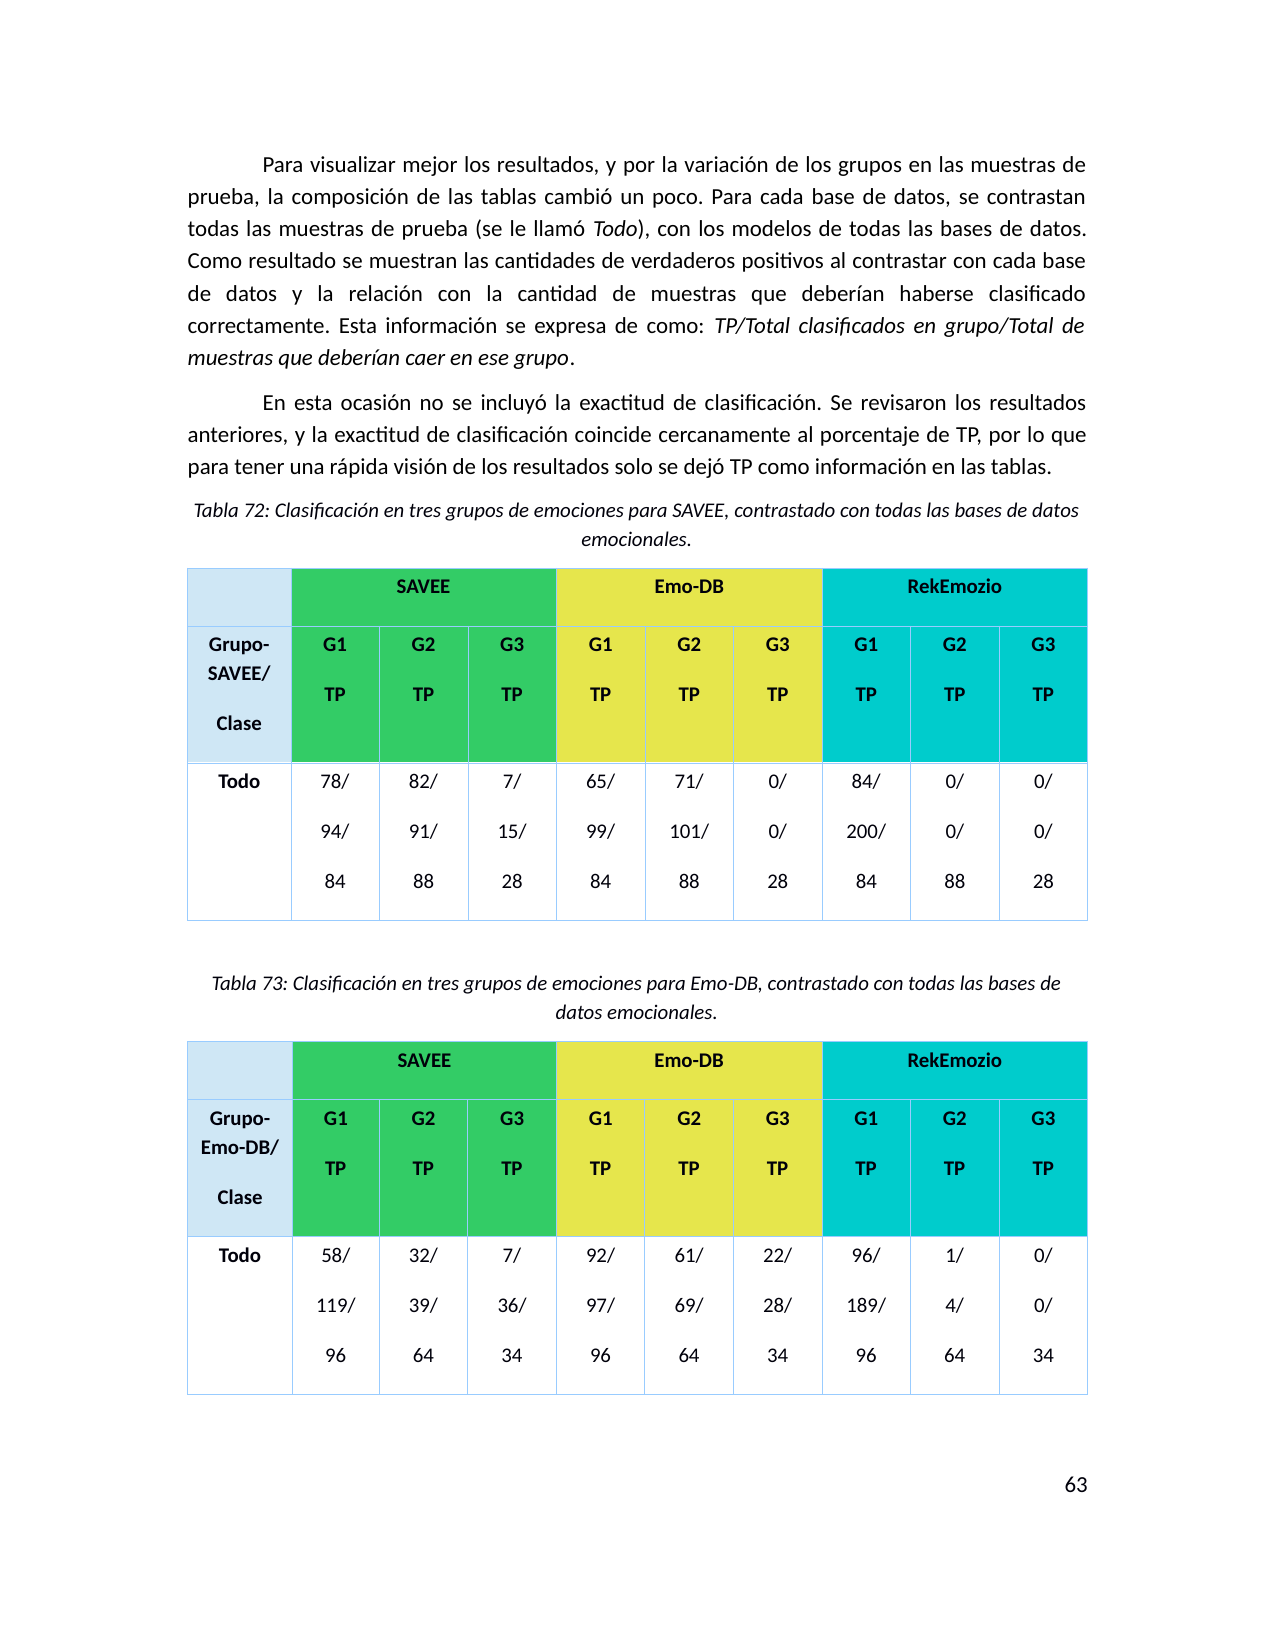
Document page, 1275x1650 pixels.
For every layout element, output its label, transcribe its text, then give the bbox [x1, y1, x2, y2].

table_header RekEmozio [823, 569, 1087, 626]
table_header Emo-DB [557, 569, 822, 626]
table_cell G1 TP [557, 627, 645, 762]
table_cell 78/ 94/ 84 [292, 764, 379, 920]
table_cell Grupo-Emo-DB/ Clase [188, 1100, 292, 1236]
table_cell G3 TP [469, 627, 556, 762]
table_cell G1 TP [823, 1100, 910, 1236]
table_cell 1/ 4/ 64 [911, 1237, 999, 1394]
table_cell 0/ 0/ 88 [911, 764, 999, 920]
table_header Emo-DB [557, 1042, 822, 1099]
table_header SAVEE [293, 1042, 556, 1099]
table_cell G3 TP [468, 1100, 556, 1236]
table_header [188, 569, 291, 626]
table_cell 32/ 39/ 64 [380, 1237, 467, 1394]
table_cell 7/ 15/ 28 [469, 764, 556, 920]
table_cell 0/ 0/ 28 [1000, 764, 1087, 920]
table_header SAVEE [292, 569, 556, 626]
table_cell G2 TP [380, 627, 468, 762]
table_cell G2 TP [645, 1100, 733, 1236]
table_cell G1 TP [823, 627, 910, 762]
text Tabla 72: Clasificación en tres grupos de emociones para SAVEE, contrastado con todas las bases de datos emocionales. [187, 497, 1087, 551]
table_cell 61/ 69/ 64 [645, 1237, 733, 1394]
table_cell 92/ 97/ 96 [557, 1237, 644, 1394]
table_cell G2 TP [911, 1100, 999, 1236]
table_cell Todo [188, 764, 291, 920]
table_cell 0/ 0/ 28 [734, 764, 822, 920]
table_cell 0/ 0/ 34 [1000, 1237, 1087, 1394]
table_header [188, 1042, 292, 1099]
table_cell G2 TP [911, 627, 999, 762]
table_cell 7/ 36/ 34 [468, 1237, 556, 1394]
text Para visualizar mejor los resultados, y por la variación de los grupos en las muestras de prueba, la composición de las tablas cambió un poco. Para cada base de datos, se contrastan todas las muestras de prueba (se le llamó Todo), con los modelos de todas las bases de datos. Como resultado se muestran las cantidades de verdaderos positivos al contrastar con cada base de datos y la relación con la cantidad de muestras que deberían haberse clasificado correctamente. Esta información se expresa de como: TP/Total clasificados en grupo/Total de muestras que deberían caer en ese grupo. [187, 150, 1087, 371]
table_cell 82/ 91/ 88 [380, 764, 468, 920]
table_cell 96/ 189/ 96 [823, 1237, 910, 1394]
table_cell G3 TP [1000, 1100, 1087, 1236]
table_cell 84/ 200/ 84 [823, 764, 910, 920]
table_cell G3 TP [1000, 627, 1087, 762]
table_cell G1 TP [293, 1100, 379, 1236]
table_cell 65/ 99/ 84 [557, 764, 645, 920]
text En esta ocasión no se incluyó la exactitud de clasificación. Se revisaron los resultados anteriores, y la exactitud de clasificación coincide cercanamente al porcentaje de TP, por lo que para tener una rápida visión de los resultados solo se dejó TP como información en las tablas. [187, 388, 1087, 480]
table_cell G1 TP [557, 1100, 644, 1236]
table_cell Todo [188, 1237, 292, 1394]
text Tabla 73: Clasificación en tres grupos de emociones para Emo-DB, contrastado con todas las bases de datos emocionales. [187, 970, 1087, 1025]
table_cell 22/ 28/ 34 [734, 1237, 822, 1394]
table_cell G3 TP [734, 627, 822, 762]
table_cell G2 TP [646, 627, 733, 762]
table_cell Grupo-SAVEE/ Clase [188, 627, 291, 762]
table_cell G2 TP [380, 1100, 467, 1236]
table_cell G1 TP [292, 627, 379, 762]
table_cell 71/ 101/ 88 [646, 764, 733, 920]
table_cell G3 TP [734, 1100, 822, 1236]
table_cell 58/ 119/ 96 [293, 1237, 379, 1394]
table_header RekEmozio [823, 1042, 1087, 1099]
